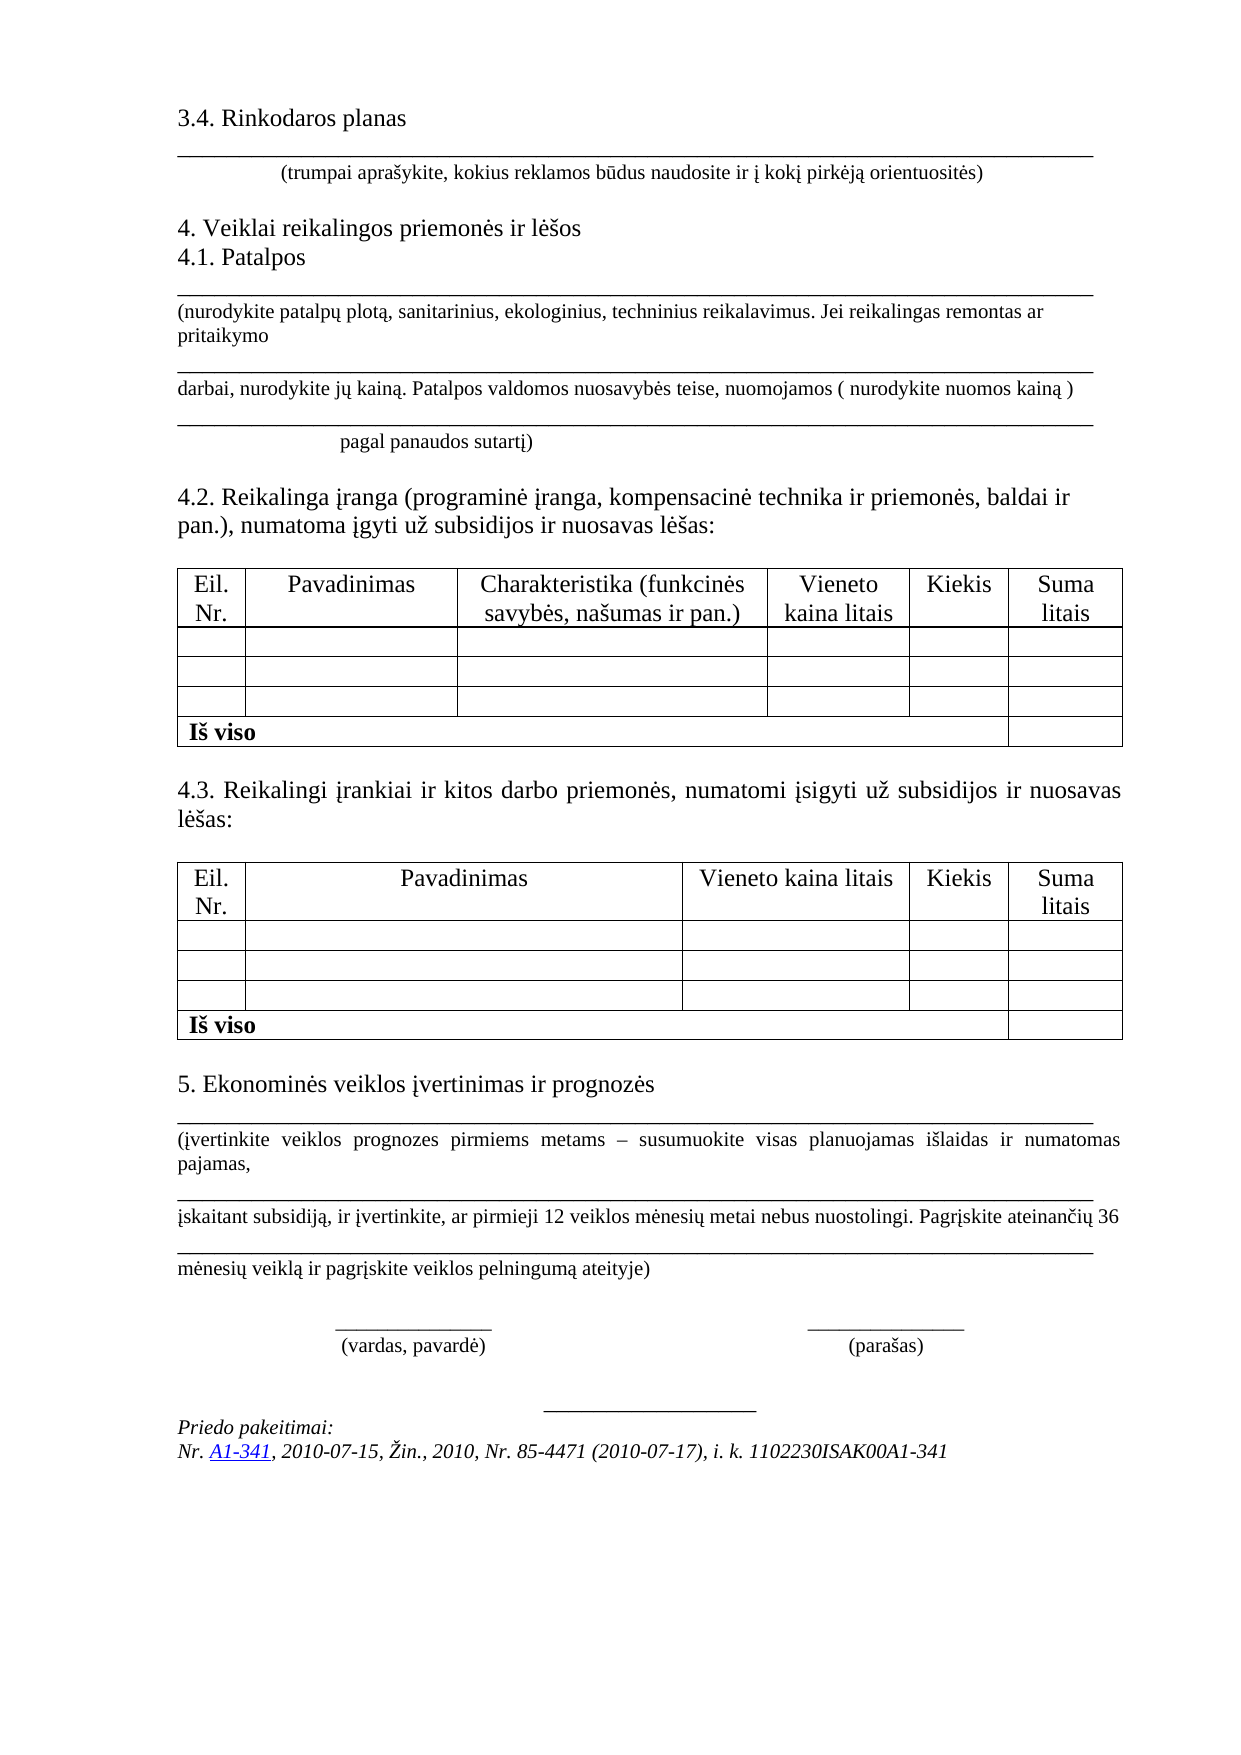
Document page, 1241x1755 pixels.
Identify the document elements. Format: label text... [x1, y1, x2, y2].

table_cell [178, 921, 245, 950]
table_header Pavadinimas [246, 569, 457, 626]
text 3.4. Rinkodaros planas [177, 103, 1122, 131]
table_cell [1009, 1011, 1122, 1039]
text darbai, nurodykite jų kainą. Patalpos valdomos nuosavybės teise, nuomojamos ( nurodykite nuomos kainą ) [177, 376, 1122, 400]
table_cell [683, 981, 909, 1009]
table_header Kiekis [910, 569, 1008, 626]
text 5. Ekonominės veiklos įvertinimas ir prognozės [177, 1069, 1122, 1098]
text (nurodykite patalpų plotą, sanitarinius, ekologinius, techninius reikalavimus. Jei reikalingas remontas ar pritaikymo [177, 299, 1122, 347]
table_cell [910, 921, 1008, 950]
table_header Vieneto kaina litais [683, 863, 909, 920]
table_cell [1009, 687, 1122, 716]
text _ [177, 1098, 1122, 1127]
table_cell [910, 981, 1008, 1009]
text 4. Veiklai reikalingos priemonės ir lėšos [177, 213, 1122, 242]
table_cell [246, 951, 682, 980]
table_cell [246, 628, 457, 656]
table_header Pavadinimas [246, 863, 682, 920]
table_cell [1009, 951, 1122, 980]
text pagal panaudos sutartį) [177, 429, 1122, 453]
table_cell [1009, 981, 1122, 1009]
table_cell [910, 628, 1008, 656]
text _________________ [177, 1386, 1122, 1415]
table_cell Iš viso [178, 1011, 1008, 1039]
text 4.1. Patalpos [177, 242, 1122, 270]
text Priedo pakeitimai: [177, 1415, 1122, 1439]
text įskaitant subsidiją, ir įvertinkite, ar pirmieji 12 veiklos mėnesių metai nebus nuostolingi. Pagrįskite ateinančių 36 [177, 1203, 1122, 1228]
table_cell [178, 981, 245, 1009]
table_header Kiekis [910, 863, 1008, 920]
table_cell [246, 921, 682, 950]
text 4.2. Reikalinga įranga (programinė įranga, kompensacinė technika ir priemonės, baldai ir pan.), numatoma įgyti už subsidijos ir nuosavas lėšas: [177, 482, 1122, 539]
table_cell [178, 657, 245, 686]
table_header _______________ (vardas, pavardė) [177, 1309, 649, 1357]
text _ [177, 1228, 1122, 1256]
text 4.3. Reikalingi įrankiai ir kitos darbo priemonės, numatomi įsigyti už subsidijos ir nuosavas lėšas: [177, 775, 1122, 833]
table_cell [683, 921, 909, 950]
table_header _______________ (parašas) [650, 1309, 1122, 1357]
table_cell [178, 951, 245, 980]
table_cell [910, 687, 1008, 716]
table_cell [910, 657, 1008, 686]
table_cell [1009, 717, 1122, 746]
text Nr. A1-341, 2010-07-15, Žin., 2010, Nr. 85-4471 (2010-07-17), i. k. 1102230ISAK00A1-341 [177, 1439, 1122, 1463]
table_cell [1009, 657, 1122, 686]
text _ [177, 400, 1122, 429]
table_cell [246, 981, 682, 1009]
table_cell [458, 687, 767, 716]
table_cell [458, 657, 767, 686]
text _ [177, 1175, 1122, 1203]
text _ [177, 347, 1122, 376]
table_cell [768, 687, 909, 716]
table_cell [458, 628, 767, 656]
table_cell [768, 657, 909, 686]
text _ [177, 131, 1122, 160]
table_cell [1009, 921, 1122, 950]
table_header Eil. Nr. [178, 569, 245, 626]
table_cell [246, 687, 457, 716]
table_cell [246, 657, 457, 686]
text (įvertinkite veiklos prognozes pirmiems metams – susumuokite visas planuojamas išlaidas ir numatomas pajamas, [177, 1127, 1122, 1175]
table_cell [178, 628, 245, 656]
table_cell [178, 687, 245, 716]
table_header Vieneto kaina litais [768, 569, 909, 626]
text _ [177, 270, 1122, 299]
table_header Charakteristika (funkcinės savybės, našumas ir pan.) [458, 569, 767, 626]
table_cell [1009, 628, 1122, 656]
table_header Suma litais [1009, 569, 1122, 626]
table_cell Iš viso [178, 717, 1008, 746]
table_header Suma litais [1009, 863, 1122, 920]
table_cell [768, 628, 909, 656]
table_header Eil. Nr. [178, 863, 245, 920]
text mėnesių veiklą ir pagrįskite veiklos pelningumą ateityje) [177, 1256, 1122, 1280]
table_cell [683, 951, 909, 980]
table_cell [910, 951, 1008, 980]
text (trumpai aprašykite, kokius reklamos būdus naudosite ir į kokį pirkėją orientuositės) [177, 160, 1122, 184]
